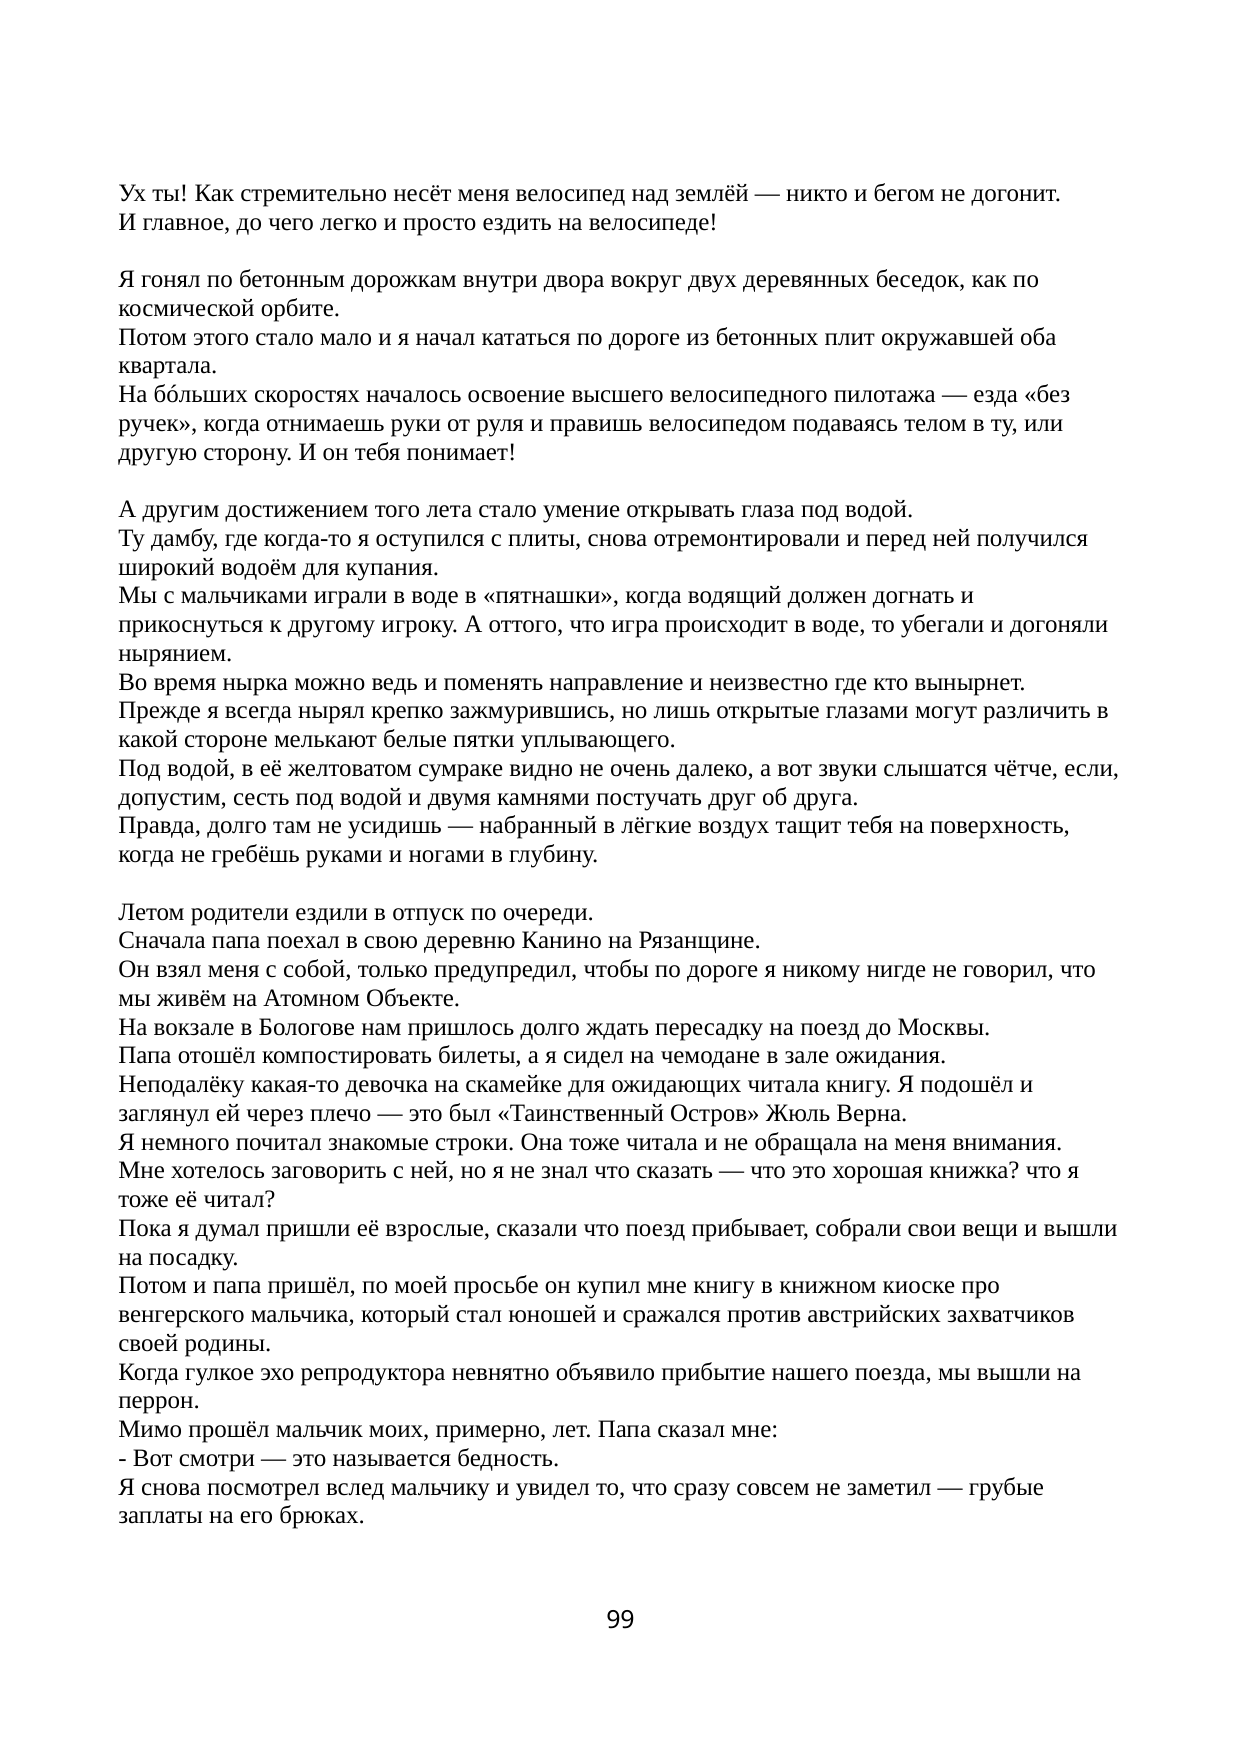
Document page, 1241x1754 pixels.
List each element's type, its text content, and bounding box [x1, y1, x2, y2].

text Я гонял по бетонным дорожкам внутри двора вокруг двух деревянных беседок, как по космической орбите. [118, 264, 1122, 322]
text И главное, до чего легко и просто ездить на велосипеде! [118, 207, 1122, 236]
text Во время нырка можно ведь и поменять направление и неизвестно где кто вынырнет. [118, 667, 1122, 696]
text Я немного почитал знакомые строки. Она тоже читала и не обращала на меня внимания. [118, 1127, 1122, 1156]
text Мимо прошёл мальчик моих, примерно, лет. Папа сказал мне: [118, 1414, 1122, 1443]
text Потом этого стало мало и я начал кататься по дороге из бетонных плит окружавшей оба квартала. [118, 322, 1122, 379]
text Я снова посмотрел вслед мальчику и увидел то, что сразу совсем не заметил — грубые заплаты на его брюках. [118, 1472, 1122, 1529]
text Прежде я всегда нырял крепко зажмурившись, но лишь открытые глазами могут различить в какой стороне мелькают белые пятки уплывающего. [118, 696, 1122, 753]
text Мы с мальчиками играли в воде в «пятнашки», когда водящий должен догнать и прикоснуться к другому игроку. А оттого, что игра происходит в воде, то убегали и догоняли нырянием. [118, 581, 1122, 667]
text Он взял меня с собой, только предупредил, чтобы по дороге я никому нигде не говорил, что мы живём на Атомном Объекте. [118, 954, 1122, 1012]
text Сначала папа поехал в свою деревню Канино на Рязанщине. [118, 926, 1122, 954]
text Летом родители ездили в отпуск по очереди. [118, 897, 1122, 926]
text Мне хотелось заговорить с ней, но я не знал что сказать — что это хорошая книжка? что я тоже её читал? [118, 1156, 1122, 1213]
text Папа отошёл компостировать билеты, а я сидел на чемодане в зале ожидания. [118, 1041, 1122, 1069]
text Ух ты! Как стремительно несёт меня велосипед над землёй — никто и бегом не догонит. [118, 178, 1122, 207]
text Правда, долго там не усидишь — набранный в лёгкие воздух тащит тебя на поверхность, когда не гребёшь руками и ногами в глубину. [118, 811, 1122, 868]
text Потом и папа пришёл, по моей просьбе он купил мне книгу в книжном киоске про венгерского мальчика, который стал юношей и сражался против австрийских захватчиков своей родины. [118, 1271, 1122, 1357]
text На вокзале в Бологове нам пришлось долго ждать пересадку на поезд до Москвы. [118, 1012, 1122, 1041]
text Когда гулкое эхо репродуктора невнятно объявило прибытие нашего поезда, мы вышли на перрон. [118, 1357, 1122, 1414]
text Под водой, в её желтоватом сумраке видно не очень далеко, а вот звуки слышатся чётче, если, допустим, сесть под водой и двумя камнями постучать друг об друга. [118, 753, 1122, 811]
text - Вот смотри — это называется бедность. [118, 1443, 1122, 1472]
text Пока я думал пришли её взрослые, сказали что поезд прибывает, собрали свои вещи и вышли на посадку. [118, 1213, 1122, 1271]
text На бóльших скоростях началось освоение высшего велосипедного пилотажа — езда «без ручек», когда отнимаешь руки от руля и правишь велосипедом подаваясь телом в ту, или другую сторону. И он тебя понимает! [118, 379, 1122, 466]
text Неподалёку какая-то девочка на скамейке для ожидающих читала книгу. Я подошёл и заглянул ей через плечо — это был «Таинственный Остров» Жюль Верна. [118, 1069, 1122, 1127]
text А другим достижением того лета стало умение открывать глаза под водой. [118, 494, 1122, 523]
text Ту дамбу, где когда-то я оступился с плиты, снова отремонтировали и перед ней получился широкий водоём для купания. [118, 523, 1122, 581]
